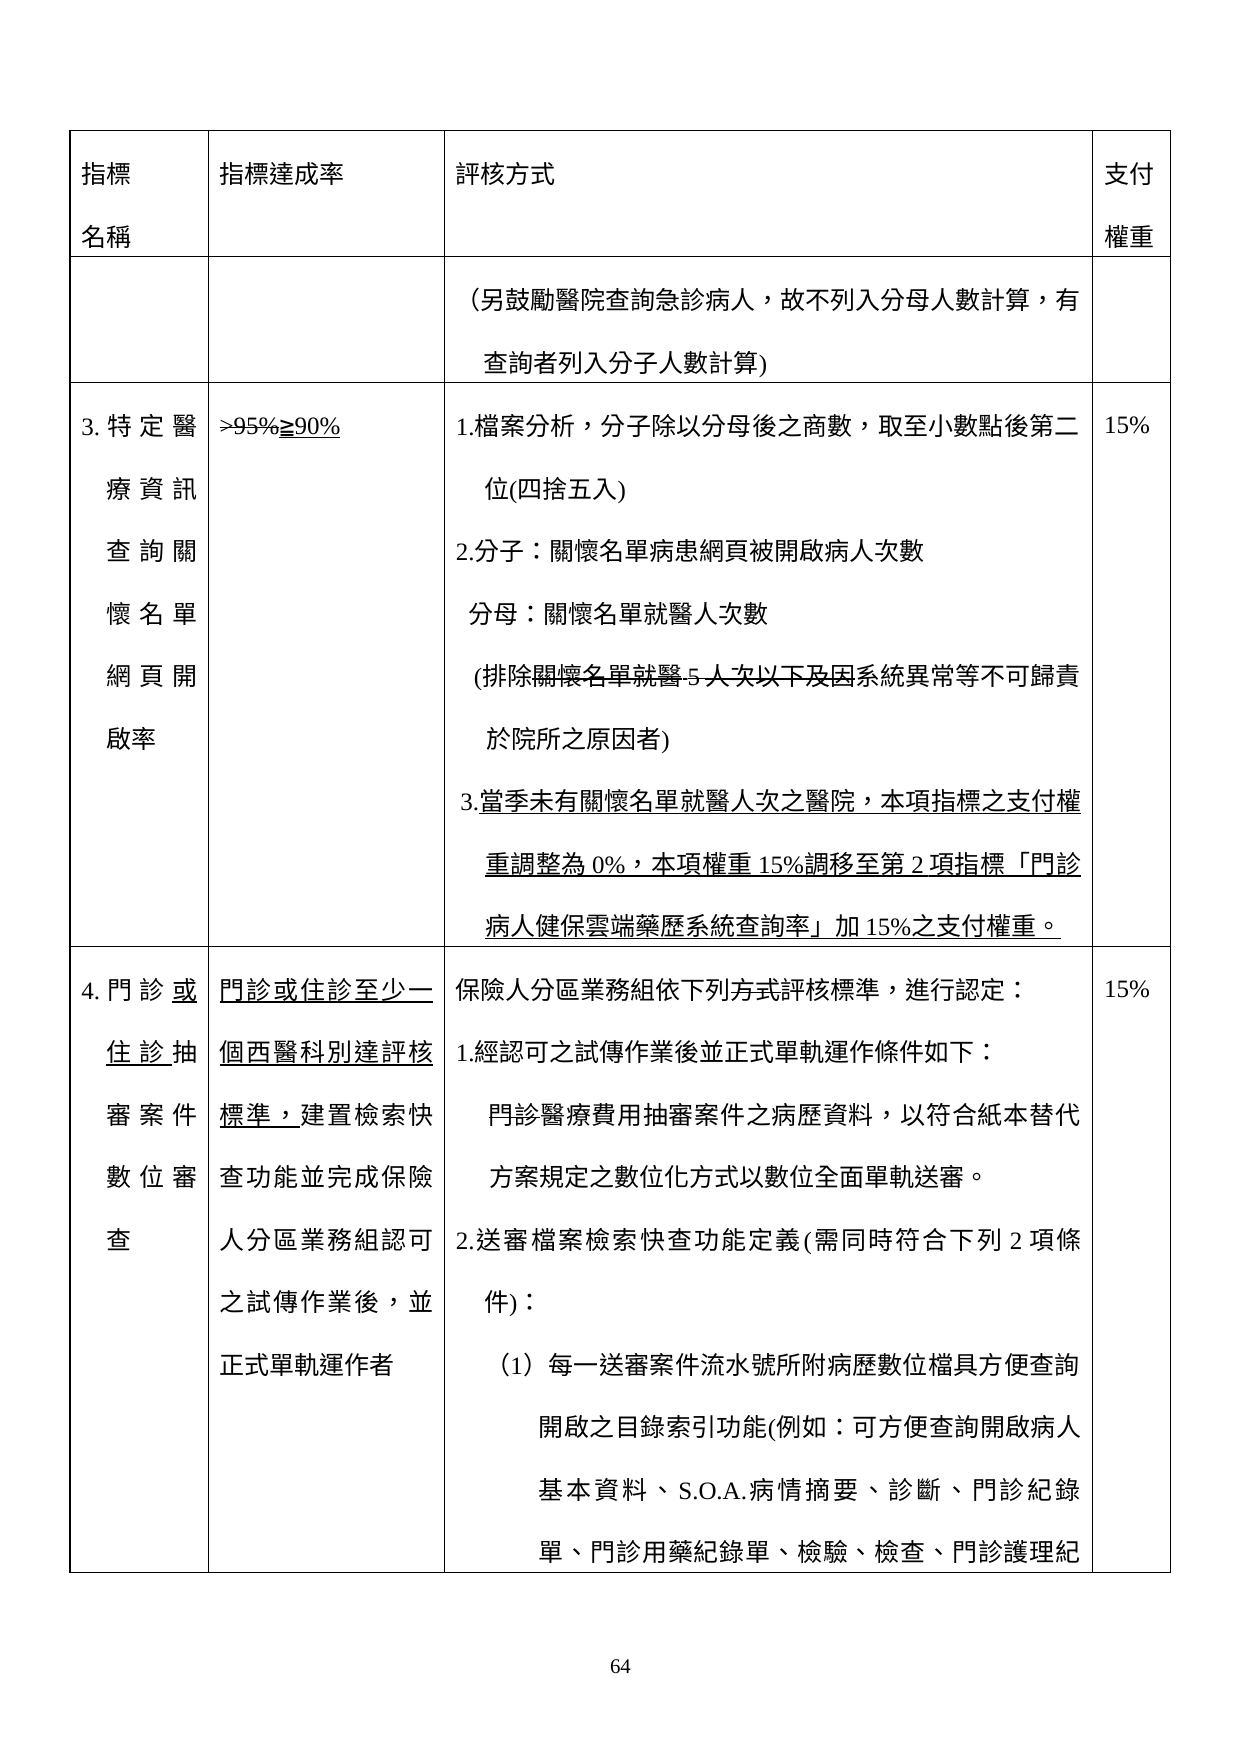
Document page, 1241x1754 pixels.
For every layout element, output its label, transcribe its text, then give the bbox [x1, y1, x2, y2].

table_cell 15% [1093, 947, 1170, 1572]
table_cell 4.門診或住診抽審案件數位審查 [71, 947, 208, 1572]
table_cell 3.特定醫療資訊查詢關懷名單網頁開啟率 [71, 383, 208, 946]
table_cell 15% [1093, 383, 1170, 946]
table_cell [1093, 257, 1170, 382]
table_cell [209, 257, 444, 382]
table_cell >95%≧90% [209, 383, 444, 946]
table_cell [71, 257, 208, 382]
table_cell 門診或住診至少一個西醫科別達評核標準，建置檢索快查功能並完成保險人分區業務組認可之試傳作業後，並正式單軌運作者 [209, 947, 444, 1572]
table_cell 保險人分區業務組依下列方式評核標準，進行認定： 1.經認可之試傳作業後並正式單軌運作條件如下： 門診醫療費用抽審案件之病歷資料，以符合紙本替代方案規定之數位化方式以數位全面單軌送審。 2.送審檔案檢索快查功能定義(需同時符合下列2項條件)： （1）每一送審案件流水號所附病歷數位檔具方便查詢開啟之目錄索引功能(例如：可方便查詢開啟病人基本資料、S.O.A.病情摘要、診斷、門診紀錄單、門診用藥紀錄單、檢驗、檢查、門診護理紀 [445, 947, 1092, 1572]
table_cell 1.檔案分析，分子除以分母後之商數，取至小數點後第二位(四捨五入) 2.分子：關懷名單病患網頁被開啟病人次數 分母：關懷名單就醫人次數 (排除關懷名單就醫5人次以下及因系統異常等不可歸責於院所之原因者) 3.當季未有關懷名單就醫人次之醫院，本項指標之支付權重調整為0%，本項權重15%調移至第2項指標「門診病人健保雲端藥歷系統查詢率」加15%之支付權重。 [445, 383, 1092, 946]
table_header 評核方式 [445, 131, 1092, 256]
table_cell （另鼓勵醫院查詢急診病人，故不列入分母人數計算，有查詢者列入分子人數計算) [445, 257, 1092, 382]
table_header 指標 名稱 [71, 131, 208, 256]
table_header 指標達成率 [209, 131, 444, 256]
table_header 支付 權重 [1093, 131, 1170, 256]
